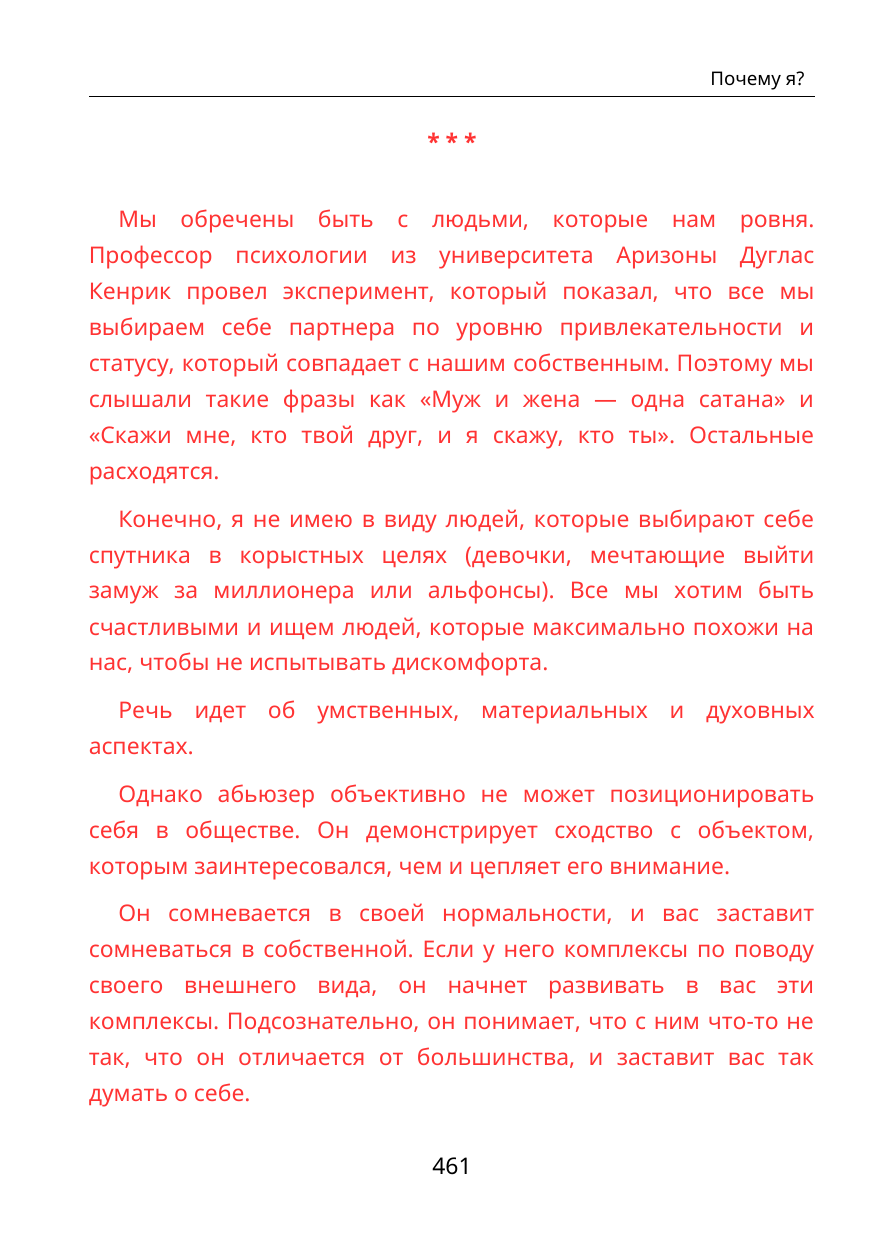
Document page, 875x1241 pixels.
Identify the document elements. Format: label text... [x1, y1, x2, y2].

text Речь идет об умственных, материальных и духовных аспектах. [88, 694, 815, 761]
subtitle * * * [88, 126, 815, 157]
text Однако абьюзер объективно не может позиционировать себя в обществе. Он демонстрирует сходство с объектом, которым заинтересовался, чем и цепляет его внимание. [88, 778, 815, 881]
text Мы обречены быть с людьми, которые нам ровня. Профессор психологии из университета Аризоны Дуглас Кенрик провел эксперимент, который показал, что все мы выбираем себе партнера по уровню привлекательности и статусу, который совпадает с нашим собственным. Поэтому мы слышали такие фразы как «Муж и жена — одна сатана» и «Скажи мне, кто твой друг, и я скажу, кто ты». Остальные расходятся. [88, 203, 815, 486]
text Конечно, я не имею в виду людей, которые выбирают себе спутника в корыстных целях (девочки, мечтающие выйти замуж за миллионера или альфонсы). Все мы хотим быть счастливыми и ищем людей, которые максимально похожи на нас, чтобы не испытывать дискомфорта. [88, 503, 815, 678]
text Он сомневается в своей нормальности, и вас заставит сомневаться в собственной. Если у него комплексы по поводу своего внешнего вида, он начнет развивать в вас эти комплексы. Подсознательно, он понимает, что с ним что-то не так, что он отличается от большинства, и заставит вас так думать о себе. [88, 897, 815, 1108]
